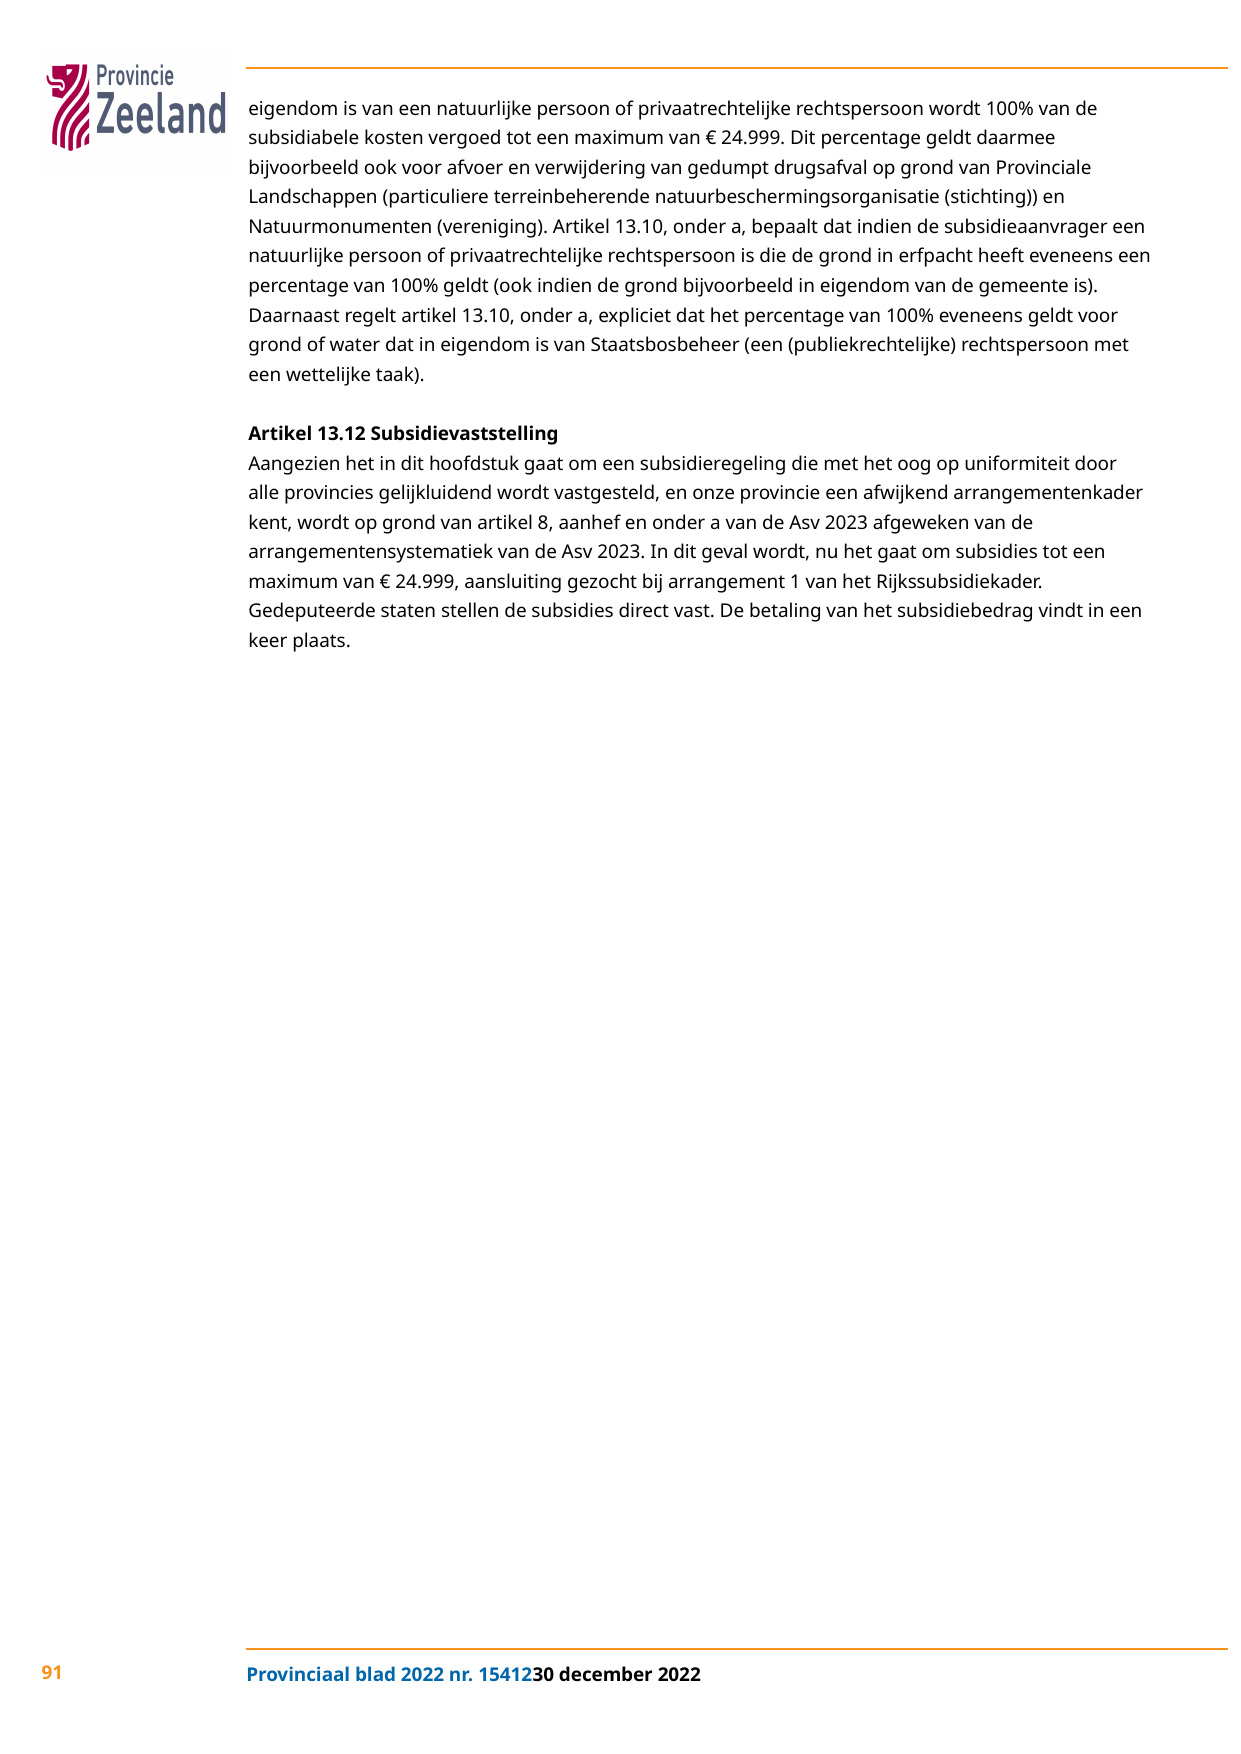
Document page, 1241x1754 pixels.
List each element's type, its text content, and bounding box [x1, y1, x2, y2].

text Aangezien het in dit hoofdstuk gaat om een subsidieregeling die met het oog op uniformiteit door alle provincies gelijkluidend wordt vastgesteld, en onze provincie een afwijkend arrangementenkader kent, wordt op grond van artikel 8, aanhef en onder a van de Asv 2023 afgeweken van de arrangementensystematiek van de Asv 2023. In dit geval wordt, nu het gaat om subsidies tot een maximum van € 24.999, aansluiting gezocht bij arrangement 1 van het Rijkssubsidiekader. Gedeputeerde staten stellen de subsidies direct vast. De betaling van het subsidiebedrag vindt in een keer plaats. [248, 450, 1152, 653]
picture [41, 47, 231, 172]
text Artikel 13.12 Subsidievaststelling [248, 420, 1152, 446]
text eigendom is van een natuurlijke persoon of privaatrechtelijke rechtspersoon wordt 100% van de subsidiabele kosten vergoed tot een maximum van € 24.999. Dit percentage geldt daarmee bijvoorbeeld ook voor afvoer en verwijdering van gedumpt drugsafval op grond van Provinciale Landschappen (particuliere terreinbeherende natuurbeschermingsorganisatie (stichting)) en Natuurmonumenten (vereniging). Artikel 13.10, onder a, bepaalt dat indien de subsidieaanvrager een natuurlijke persoon of privaatrechtelijke rechtspersoon is die de grond in erfpacht heeft eveneens een percentage van 100% geldt (ook indien de grond bijvoorbeeld in eigendom van de gemeente is). Daarnaast regelt artikel 13.10, onder a, expliciet dat het percentage van 100% eveneens geldt voor grond of water dat in eigendom is van Staatsbosbeheer (een (publiekrechtelijke) rechtspersoon met een wettelijke taak). [248, 95, 1152, 387]
